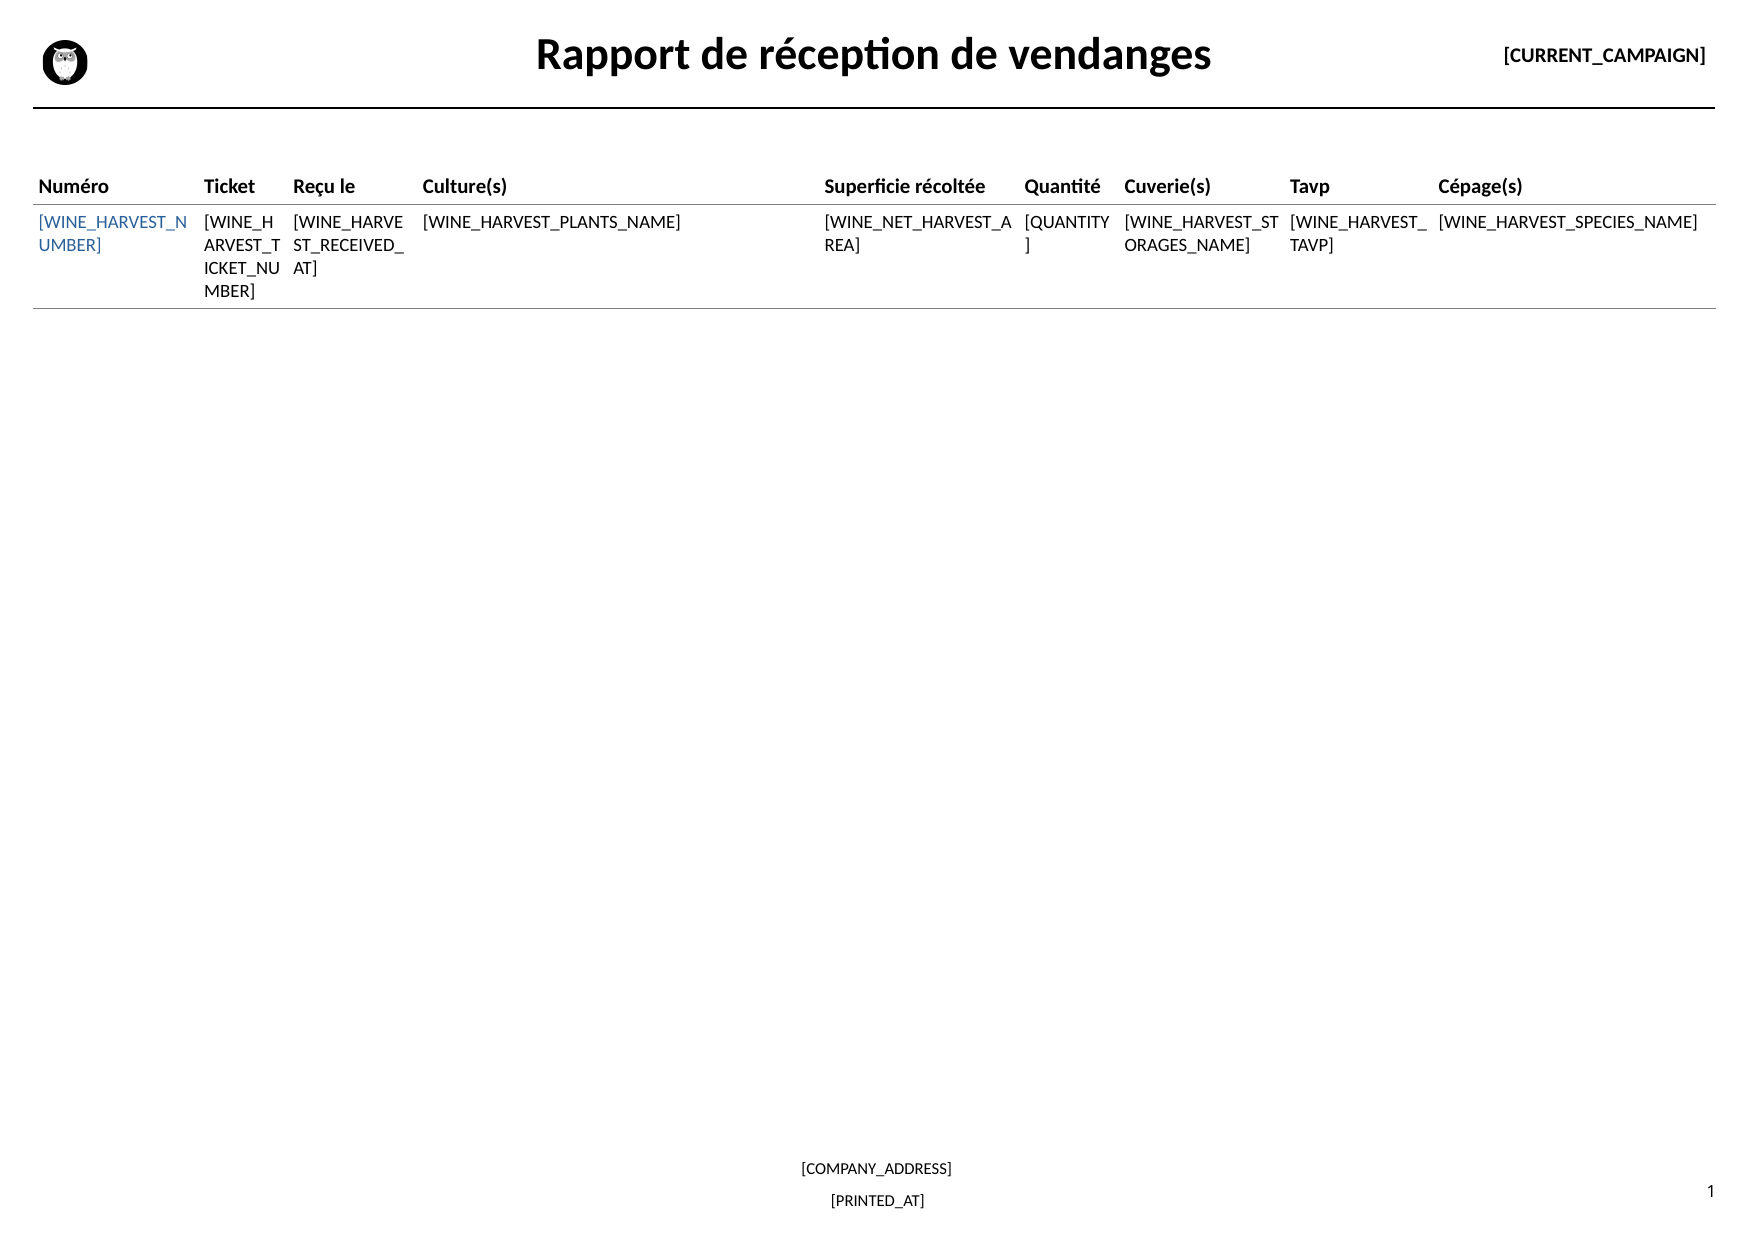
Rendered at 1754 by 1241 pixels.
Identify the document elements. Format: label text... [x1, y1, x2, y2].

table_cell [WINE_HARVEST_PLANTS_NAME] [417, 205, 818, 308]
table_header Numéro [33, 168, 198, 204]
table_cell [WINE_NET_HARVEST_AREA] [819, 205, 1018, 308]
table_cell [WINE_HARVEST_NUMBER] [33, 205, 198, 308]
table_cell [WINE_HARVEST_TAVP] [1284, 205, 1433, 308]
table_cell [WINE_HARVEST_TICKET_NUMBER] [198, 205, 287, 308]
picture [42, 40, 88, 85]
table_cell [WINE_HARVEST_STORAGES_NAME] [1119, 205, 1284, 308]
table_header Cépage(s) [1433, 168, 1716, 204]
table_header Tavp [1284, 168, 1433, 204]
table_cell [QUANTITY] [1019, 205, 1118, 308]
table_cell [WINE_HARVEST_RECEIVED_AT] [287, 205, 417, 308]
table_header Quantité [1019, 168, 1118, 204]
table_cell [WINE_HARVEST_SPECIES_NAME] [1433, 205, 1716, 308]
table_header Cuverie(s) [1119, 168, 1284, 204]
table_header Culture(s) [417, 168, 818, 204]
table_header Superficie récoltée [819, 168, 1018, 204]
table_header Reçu le [287, 168, 417, 204]
table_header Ticket [198, 168, 287, 204]
